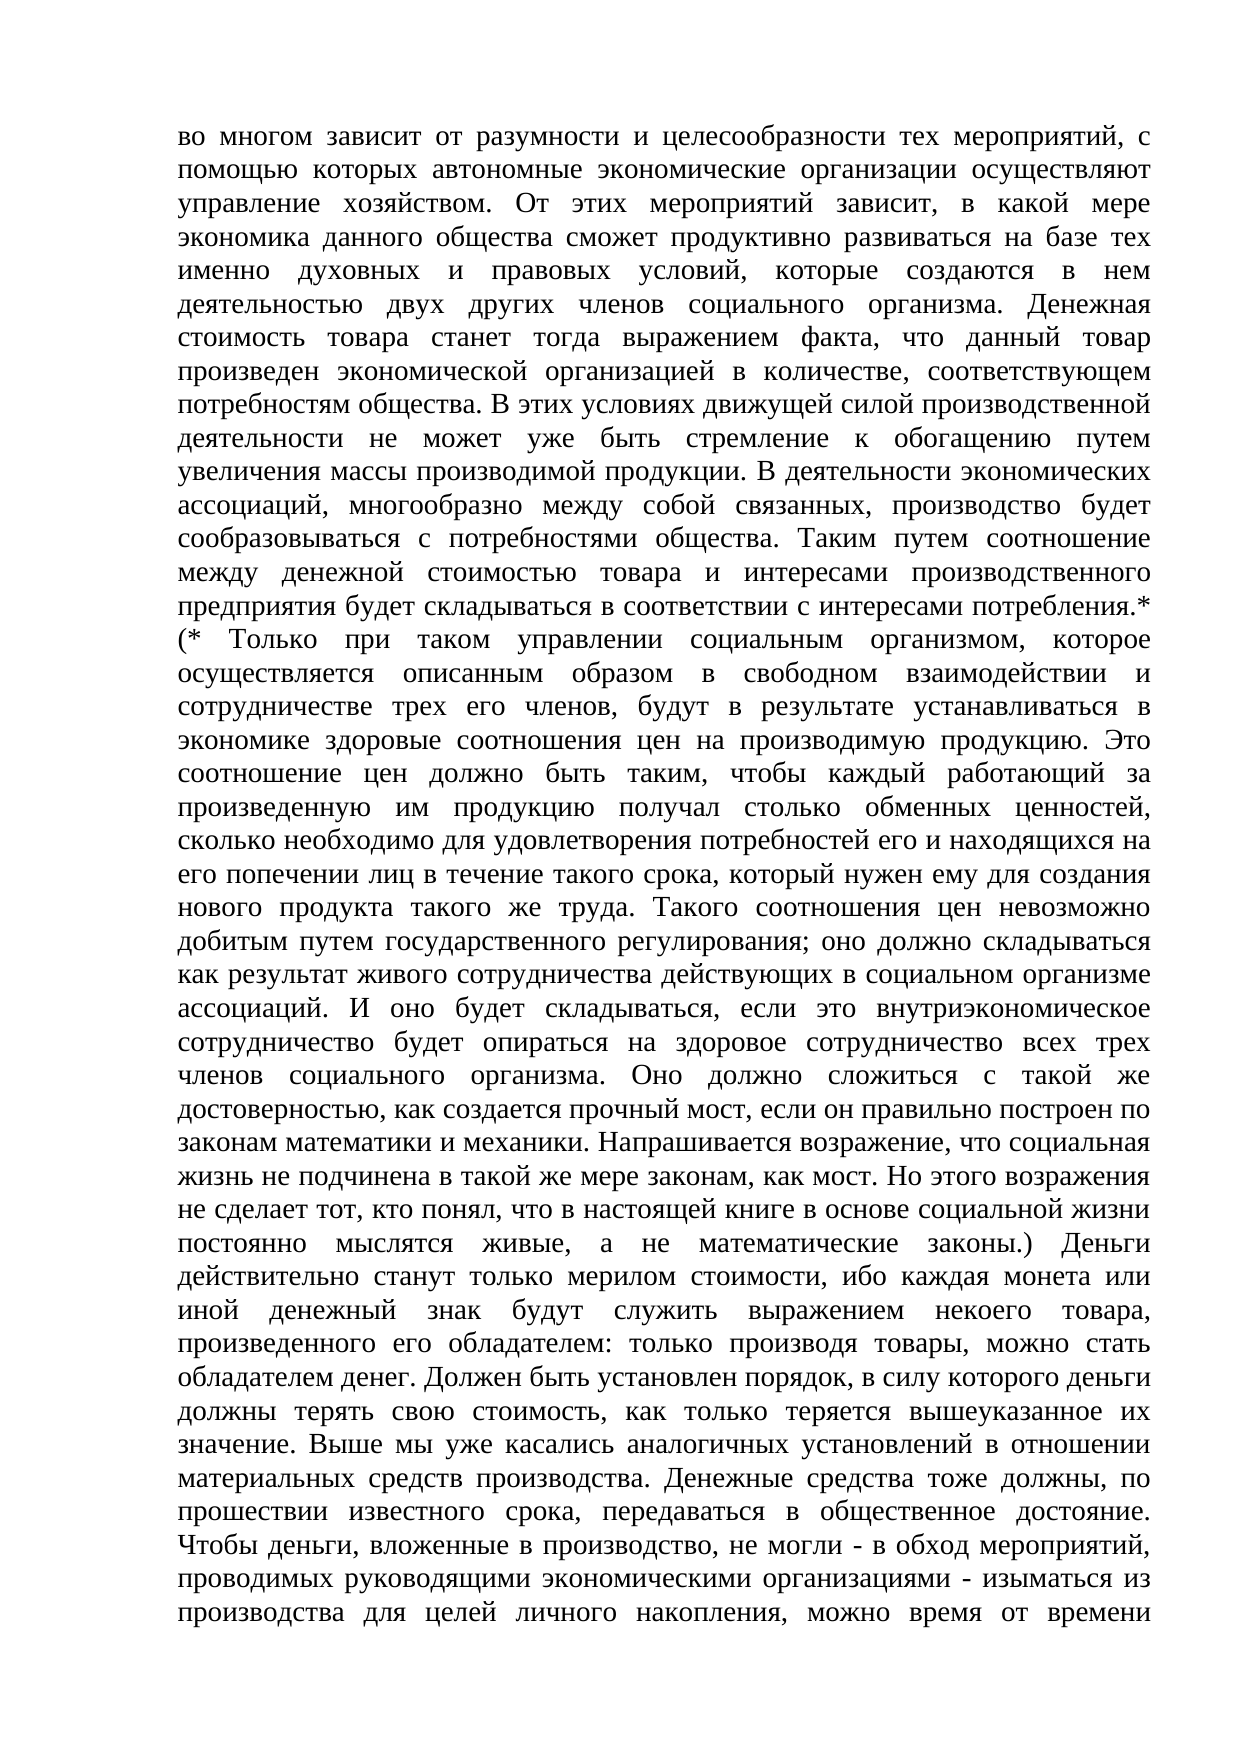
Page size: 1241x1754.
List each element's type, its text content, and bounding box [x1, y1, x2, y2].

text во многом зависит от разумности и целесообразности тех мероприятий, с помощью которых автономные экономические организации осуществляют управление хозяйством. От этих мероприятий зависит, в какой мере экономика данного общества сможет продуктивно развиваться на базе тех именно духовных и правовых условий, которые создаются в нем деятельностью двух других членов социального организма. Денежная стоимость товара станет тогда выражением факта, что данный товар произведен экономической организацией в количестве, соответствующем потребностям общества. В этих условиях движущей силой производственной деятельности не может уже быть стремление к обогащению путем увеличения массы производимой продукции. В деятельности экономических ассоциаций, многообразно между собой связанных, производство будет сообразовываться с потребностями общества. Таким путем соотношение между денежной стоимостью товара и интересами производственного предприятия будет складываться в соответствии с интересами потребления.* (* Только при таком управлении социальным организмом, которое осуществляется описанным образом в свободном взаимодействии и сотрудничестве трех его членов, будут в результате устанавливаться в экономике здоровые соотношения цен на производимую продукцию. Это соотношение цен должно быть таким, чтобы каждый работающий за произведенную им продукцию получал столько обменных ценностей, сколько необходимо для удовлетворения потребностей его и находящихся на его попечении лиц в течение такого срока, который нужен ему для создания нового продукта такого же труда. Такого соотношения цен невозможно добитым путем государственного регулирования; оно должно складываться как результат живого сотрудничества действующих в социальном организме ассоциаций. И оно будет складываться, если это внутриэкономическое сотрудничество будет опираться на здоровое сотрудничество всех трех членов социального организма. Оно должно сложиться с такой же достоверностью, как создается прочный мост, если он правильно построен по законам математики и механики. Напрашивается возражение, что социальная жизнь не подчинена в такой же мере законам, как мост. Но этого возражения не сделает тот, кто понял, что в настоящей книге в основе социальной жизни постоянно мыслятся живые, а не математические законы.) Деньги действительно станут только мерилом стоимости, ибо каждая монета или иной денежный знак будут служить выражением некоего товара, произведенного его обладателем: только производя товары, можно стать обладателем денег. Должен быть установлен порядок, в силу которого деньги должны терять свою стоимость, как только теряется вышеуказанное их значение. Выше мы уже касались аналогичных установлений в отношении материальных средств производства. Денежные средства тоже должны, по прошествии известного срока, передаваться в общественное достояние. Чтобы деньги, вложенные в производство, не могли - в обход мероприятий, проводимых руководящими экономическими организациями - изыматься из производства для целей личного накопления, можно время от времени [177, 118, 1152, 1627]
